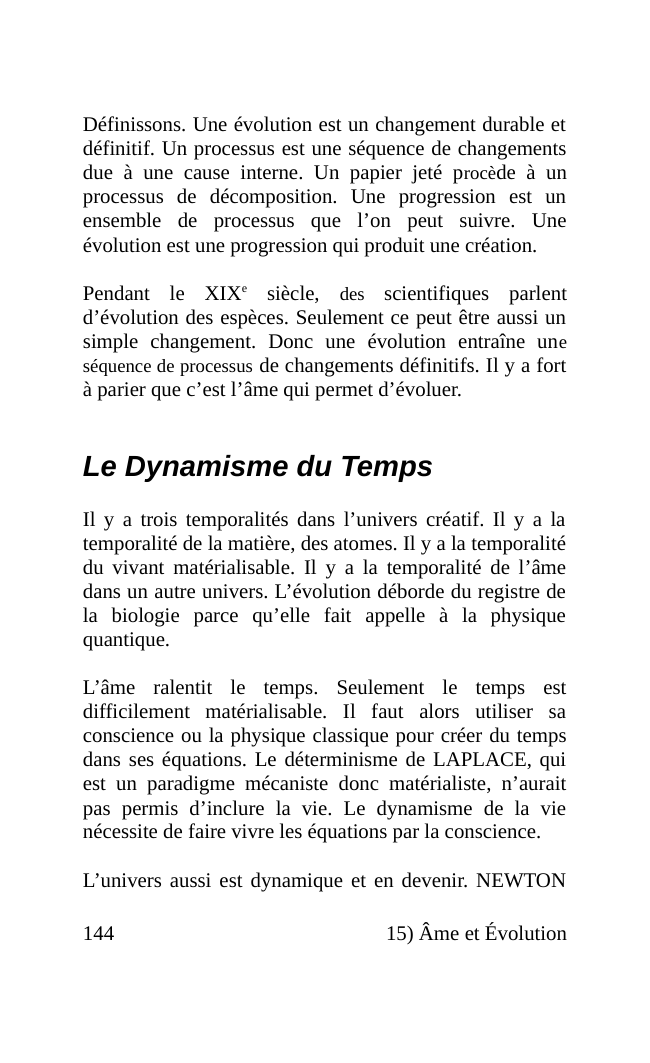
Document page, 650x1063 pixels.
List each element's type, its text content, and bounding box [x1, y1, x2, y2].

text Définissons. Une évolution est un changement durable et définitif. Un processus est une séquence de changements due à une cause interne. Un papier jeté procède à un processus de décomposition. Une progression est un ensemble de processus que l’on peut suivre. Une évolution est une progression qui produit une création. [83, 112, 567, 257]
text L’univers aussi est dynamique et en devenir. NEWTON [83, 868, 567, 892]
text Pendant le XIXe siècle, des scientifiques parlent d’évolution des espèces. Seulement ce peut être aussi un simple changement. Donc une évolution entraîne une séquence de processus de changements définitifs. Il y a fort à parier que c’est l’âme qui permet d’évoluer. [83, 281, 567, 401]
subtitle Le Dynamisme du Temps [83, 449, 567, 483]
text Il y a trois temporalités dans l’univers créatif. Il y a la temporalité de la matière, des atomes. Il y a la temporalité du vivant matérialisable. Il y a la temporalité de l’âme dans un autre univers. L’évolution déborde du registre de la biologie parce qu’elle fait appelle à la physique quantique. [83, 507, 567, 651]
text L’âme ralentit le temps. Seulement le temps est difficilement matérialisable. Il faut alors utiliser sa conscience ou la physique classique pour créer du temps dans ses équations. Le déterminisme de LAPLACE, qui est un paradigme mécaniste donc matérialiste, n’aurait pas permis d’inclure la vie. Le dynamisme de la vie nécessite de faire vivre les équations par la conscience. [83, 675, 567, 843]
